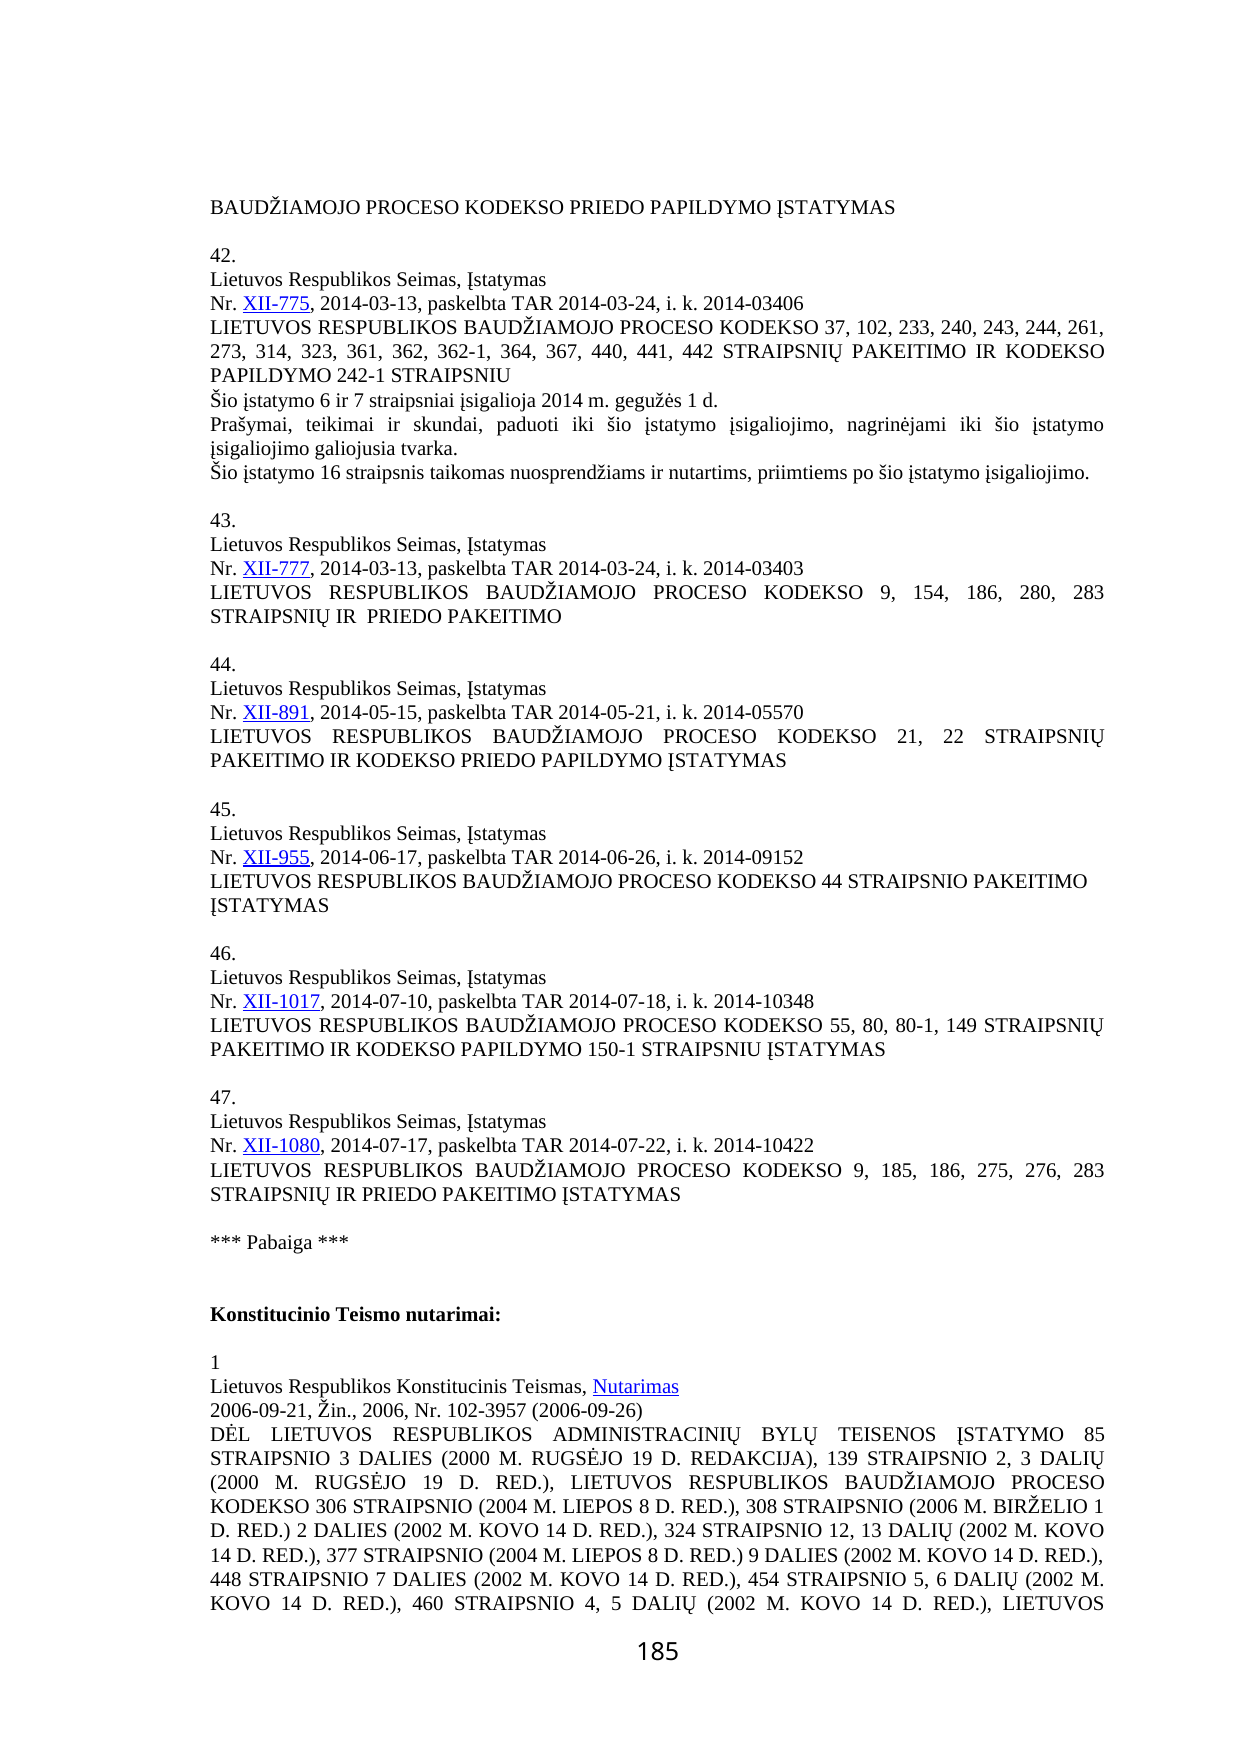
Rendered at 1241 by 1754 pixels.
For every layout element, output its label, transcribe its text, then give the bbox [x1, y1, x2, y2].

text Lietuvos Respublikos Seimas, Įstatymas [210, 821, 1106, 845]
text Nr. XII-777, 2014-03-13, paskelbta TAR 2014-03-24, i. k. 2014-03403 [210, 556, 1106, 580]
text Šio įstatymo 6 ir 7 straipsniai įsigalioja 2014 m. gegužės 1 d. [210, 387, 1106, 412]
text LIETUVOS RESPUBLIKOS BAUDŽIAMOJO PROCESO KODEKSO 37, 102, 233, 240, 243, 244, 261, 273, 314, 323, 361, 362, 362-1, 364, 367, 440, 441, 442 STRAIPSNIŲ PAKEITIMO IR KODEKSO PAPILDYMO 242-1 STRAIPSNIU [210, 315, 1106, 387]
text 44. [210, 652, 1106, 676]
text LIETUVOS RESPUBLIKOS BAUDŽIAMOJO PROCESO KODEKSO 9, 185, 186, 275, 276, 283 STRAIPSNIŲ IR PRIEDO PAKEITIMO ĮSTATYMAS [210, 1157, 1106, 1206]
text Nr. XII-891, 2014-05-15, paskelbta TAR 2014-05-21, i. k. 2014-05570 [210, 700, 1106, 724]
text 42. [210, 243, 1106, 267]
text Lietuvos Respublikos Seimas, Įstatymas [210, 676, 1106, 700]
text Nr. XII-1017, 2014-07-10, paskelbta TAR 2014-07-18, i. k. 2014-10348 [210, 989, 1106, 1013]
text Lietuvos Respublikos Seimas, Įstatymas [210, 1109, 1106, 1133]
text 2006-09-21, Žin., 2006, Nr. 102-3957 (2006-09-26) [210, 1398, 1106, 1422]
text Prašymai, teikimai ir skundai, paduoti iki šio įstatymo įsigaliojimo, nagrinėjami iki šio įstatymo įsigaliojimo galiojusia tvarka. [210, 412, 1106, 460]
text Nr. XII-775, 2014-03-13, paskelbta TAR 2014-03-24, i. k. 2014-03406 [210, 291, 1106, 315]
text LIETUVOS RESPUBLIKOS BAUDŽIAMOJO PROCESO KODEKSO 44 STRAIPSNIO PAKEITIMO ĮSTATYMAS [210, 869, 1106, 917]
text LIETUVOS RESPUBLIKOS BAUDŽIAMOJO PROCESO KODEKSO 21, 22 STRAIPSNIŲ PAKEITIMO IR KODEKSO PRIEDO PAPILDYMO ĮSTATYMAS [210, 724, 1106, 772]
text LIETUVOS RESPUBLIKOS BAUDŽIAMOJO PROCESO KODEKSO 55, 80, 80-1, 149 STRAIPSNIŲ PAKEITIMO IR KODEKSO PAPILDYMO 150-1 STRAIPSNIU ĮSTATYMAS [210, 1013, 1106, 1061]
text 43. [210, 508, 1106, 532]
text *** Pabaiga *** [210, 1230, 1106, 1254]
text 45. [210, 797, 1106, 821]
text Nr. XII-955, 2014-06-17, paskelbta TAR 2014-06-26, i. k. 2014-09152 [210, 845, 1106, 869]
text Lietuvos Respublikos Seimas, Įstatymas [210, 532, 1106, 556]
text Lietuvos Respublikos Seimas, Įstatymas [210, 965, 1106, 989]
text BAUDŽIAMOJO PROCESO KODEKSO PRIEDO PAPILDYMO ĮSTATYMAS [210, 195, 1106, 219]
text Konstitucinio Teismo nutarimai: [210, 1302, 1106, 1326]
text 47. [210, 1085, 1106, 1109]
text 1 [210, 1350, 1106, 1374]
text Šio įstatymo 16 straipsnis taikomas nuosprendžiams ir nutartims, priimtiems po šio įstatymo įsigaliojimo. [210, 460, 1106, 484]
text Lietuvos Respublikos Konstitucinis Teismas, Nutarimas [210, 1374, 1106, 1398]
text Lietuvos Respublikos Seimas, Įstatymas [210, 267, 1106, 291]
text DĖL LIETUVOS RESPUBLIKOS ADMINISTRACINIŲ BYLŲ TEISENOS ĮSTATYMO 85 STRAIPSNIO 3 DALIES (2000 M. RUGSĖJO 19 D. REDAKCIJA), 139 STRAIPSNIO 2, 3 DALIŲ (2000 M. RUGSĖJO 19 D. RED.), LIETUVOS RESPUBLIKOS BAUDŽIAMOJO PROCESO KODEKSO 306 STRAIPSNIO (2004 M. LIEPOS 8 D. RED.), 308 STRAIPSNIO (2006 M. BIRŽELIO 1 D. RED.) 2 DALIES (2002 M. KOVO 14 D. RED.), 324 STRAIPSNIO 12, 13 DALIŲ (2002 M. KOVO 14 D. RED.), 377 STRAIPSNIO (2004 M. LIEPOS 8 D. RED.) 9 DALIES (2002 M. KOVO 14 D. RED.), 448 STRAIPSNIO 7 DALIES (2002 M. KOVO 14 D. RED.), 454 STRAIPSNIO 5, 6 DALIŲ (2002 M. KOVO 14 D. RED.), 460 STRAIPSNIO 4, 5 DALIŲ (2002 M. KOVO 14 D. RED.), LIETUVOS [210, 1422, 1106, 1615]
text Nr. XII-1080, 2014-07-17, paskelbta TAR 2014-07-22, i. k. 2014-10422 [210, 1133, 1106, 1157]
text 46. [210, 941, 1106, 965]
text LIETUVOS RESPUBLIKOS BAUDŽIAMOJO PROCESO KODEKSO 9, 154, 186, 280, 283 STRAIPSNIŲ IR PRIEDO PAKEITIMO [210, 580, 1106, 628]
